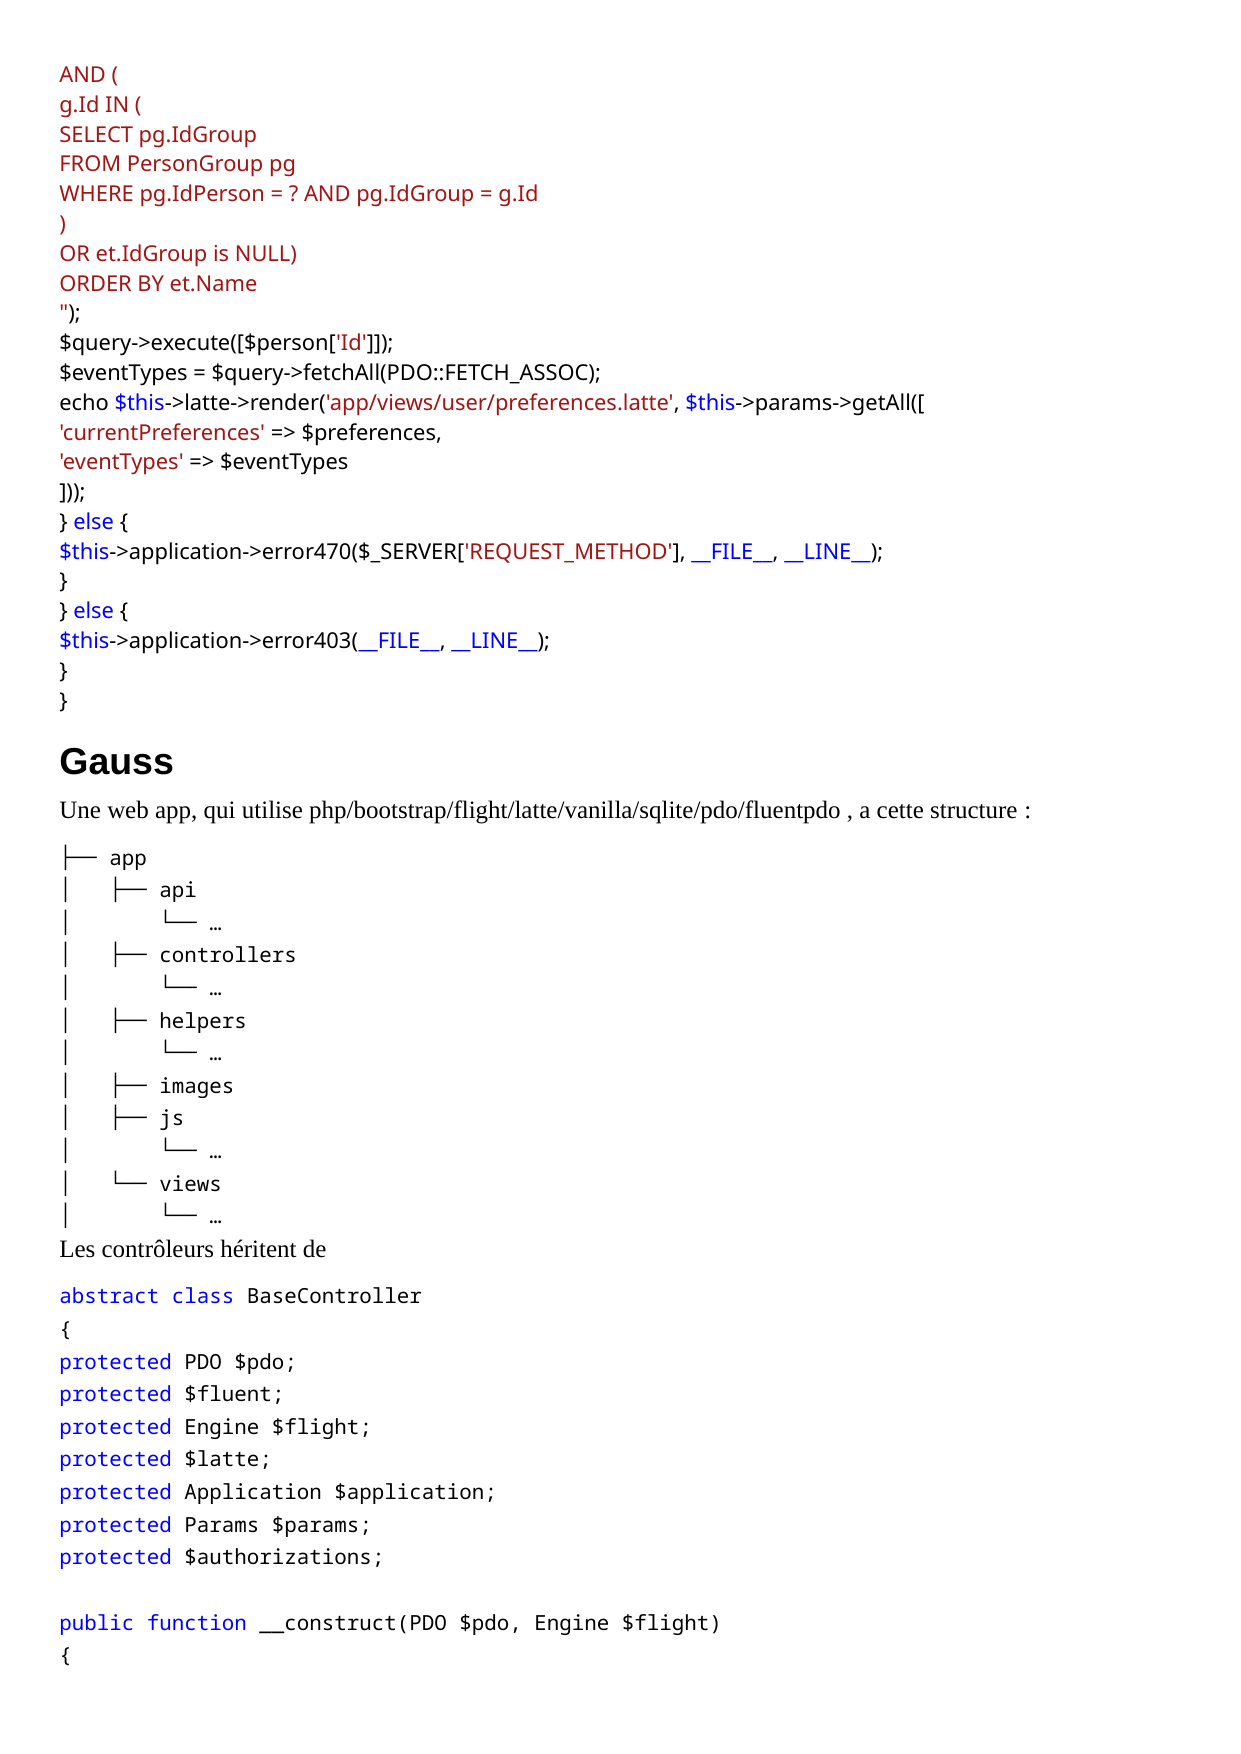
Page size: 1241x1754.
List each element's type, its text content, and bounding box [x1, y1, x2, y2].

text OR et.IdGroup is NULL) [59, 238, 1181, 268]
text ])); [59, 476, 1181, 506]
text } [59, 655, 1181, 685]
text SELECT pg.IdGroup [59, 119, 1181, 148]
text abstract class BaseController [59, 1282, 1181, 1310]
text │ ├── js [59, 1103, 1181, 1132]
text "); [59, 297, 1181, 327]
text │ ├── helpers [59, 1006, 1181, 1034]
text $this->application->error403(__FILE__, __LINE__); [59, 625, 1181, 655]
text Les contrôleurs héritent de [59, 1234, 1181, 1263]
text $eventTypes = $query->fetchAll(PDO::FETCH_ASSOC); [59, 357, 1181, 387]
text public function __construct(PDO $pdo, Engine $flight) [59, 1608, 1181, 1636]
text ) [59, 208, 1181, 238]
text protected Engine $flight; [59, 1412, 1181, 1440]
text echo $this->latte->render('app/views/user/preferences.latte', $this->params->getAll([ [59, 387, 1181, 417]
text } else { [59, 506, 1181, 536]
text protected Application $application; [59, 1477, 1181, 1506]
text │ └── views [59, 1169, 1181, 1197]
text protected $fluent; [59, 1379, 1181, 1408]
text } [59, 566, 1181, 595]
text $query->execute([$person['Id']]); [59, 327, 1181, 357]
text 'currentPreferences' => $preferences, [59, 417, 1181, 446]
text │ └── … [59, 1201, 1181, 1230]
text } [59, 685, 1181, 714]
text protected Params $params; [59, 1510, 1181, 1538]
subtitle Gauss [59, 739, 1181, 783]
text { [59, 1314, 1181, 1343]
text FROM PersonGroup pg [59, 148, 1181, 178]
text │ ├── images [59, 1071, 1181, 1099]
text │ └── … [59, 973, 1181, 1002]
text } else { [59, 595, 1181, 625]
text │ ├── api [59, 875, 1181, 904]
text protected $authorizations; [59, 1542, 1181, 1571]
text $this->application->error470($_SERVER['REQUEST_METHOD'], __FILE__, __LINE__); [59, 536, 1181, 566]
text │ └── … [59, 908, 1181, 936]
text AND ( [59, 59, 1181, 89]
text │ └── … [59, 1136, 1181, 1164]
text ORDER BY et.Name [59, 268, 1181, 297]
text { [59, 1640, 1181, 1669]
text protected $latte; [59, 1444, 1181, 1473]
text WHERE pg.IdPerson = ? AND pg.IdGroup = g.Id [59, 178, 1181, 208]
text Une web app, qui utilise php/bootstrap/flight/latte/vanilla/sqlite/pdo/fluentpdo , a cette structure : [59, 795, 1181, 824]
text ├── app [59, 843, 1181, 871]
text 'eventTypes' => $eventTypes [59, 446, 1181, 476]
text protected PDO $pdo; [59, 1347, 1181, 1375]
text │ ├── controllers [59, 941, 1181, 969]
text g.Id IN ( [59, 89, 1181, 119]
text │ └── … [59, 1038, 1181, 1067]
